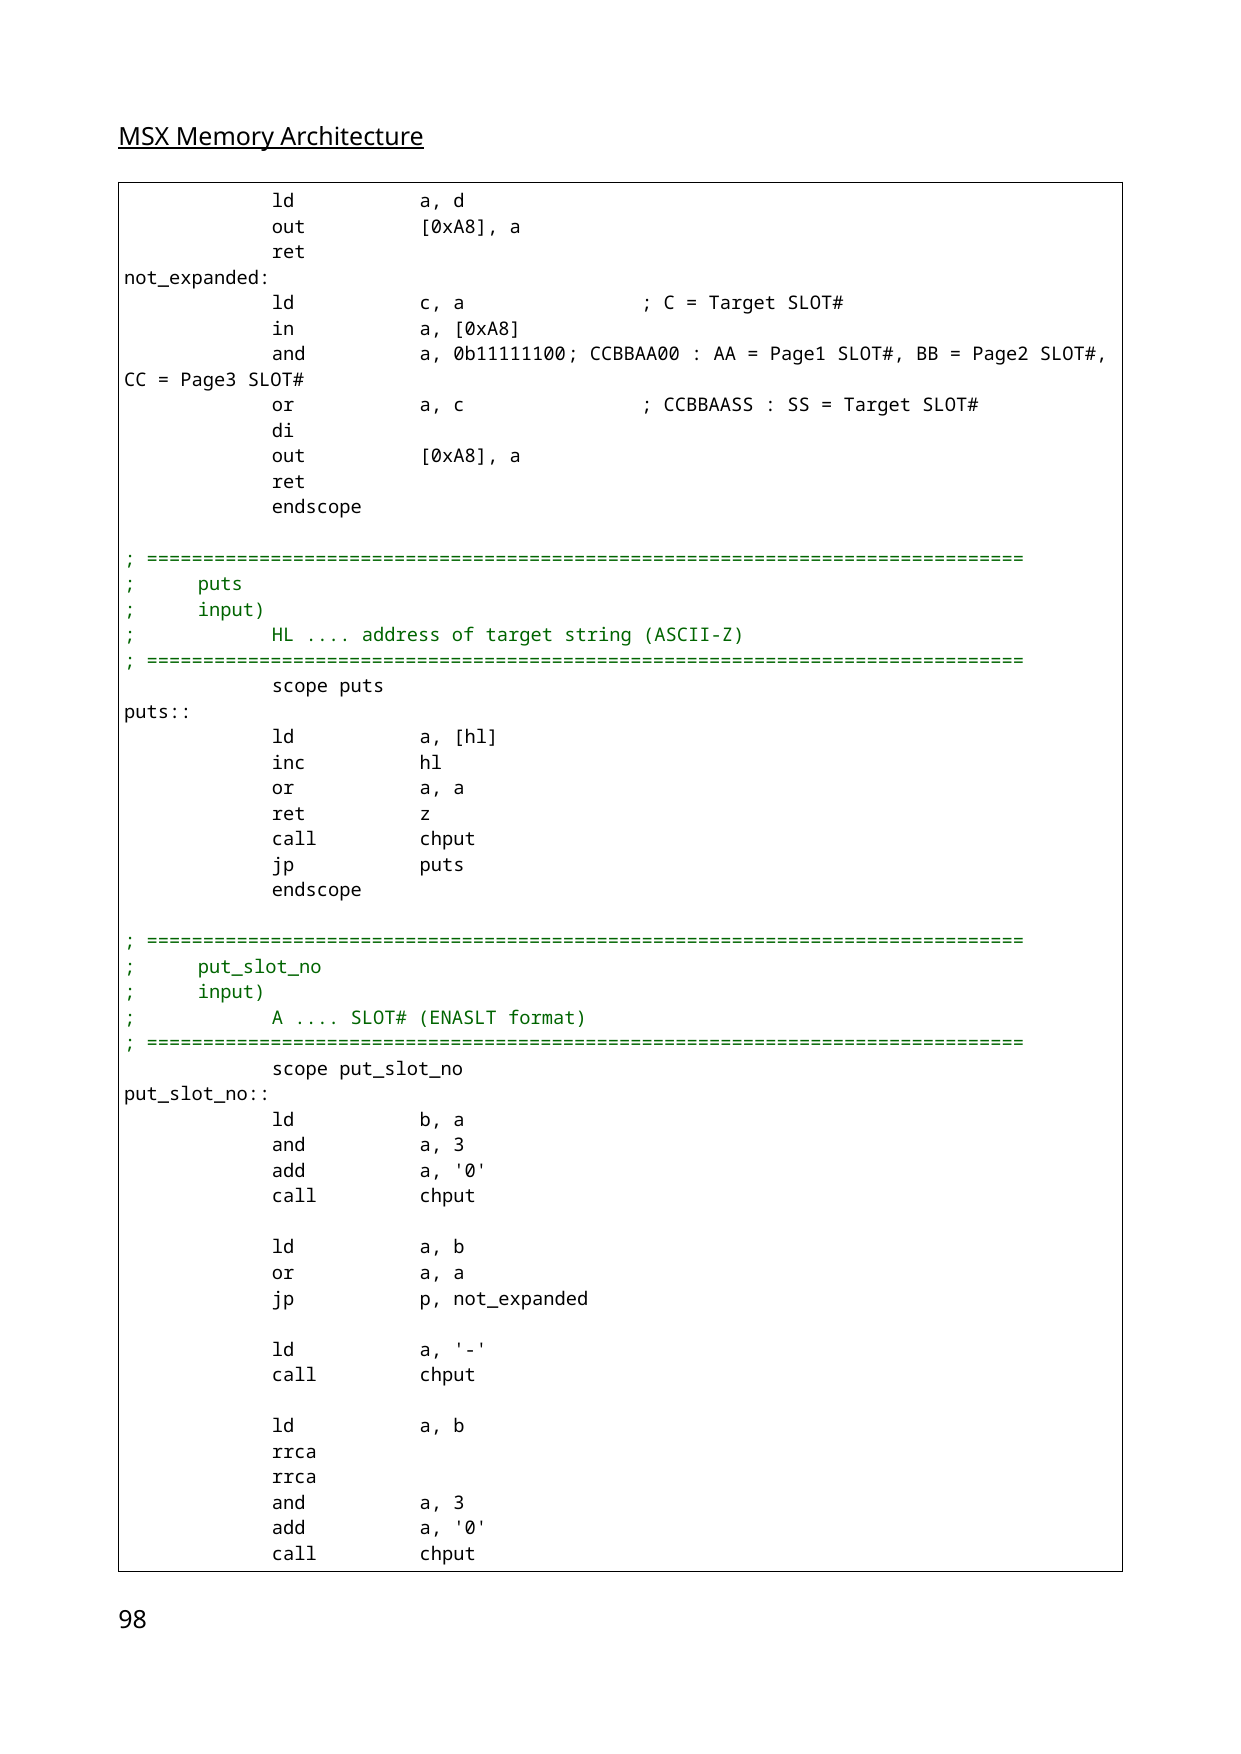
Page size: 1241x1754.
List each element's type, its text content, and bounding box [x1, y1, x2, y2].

table_header ld a, d out [0xA8], a ret not_expanded: ld c, a ; C = Target SLOT# in a, [0xA8] and a, 0b11111100 ; CCBBAA00 : AA = Page1 SLOT#, BB = Page2 SLOT#, CC = Page3 SLOT# or a, c ; CCBBAASS : SS = Target SLOT# di out [0xA8], a ret endscope ; ============================================================================== ; puts ; input) ; HL .... address of target string (ASCII-Z) ; ============================================================================== scope puts puts:: ld a, [hl] inc hl or a, a ret z call chput jp puts endscope ; ============================================================================== ; put_slot_no ; input) ; A .... SLOT# (ENASLT format) ; ============================================================================== scope put_slot_no put_slot_no:: ld b, a and a, 3 add a, '0' call chput ld a, b or a, a jp p, not_expanded ld a, '-' call chput ld a, b rrca rrca and a, 3 add a, '0' call chput [119, 183, 1122, 1571]
